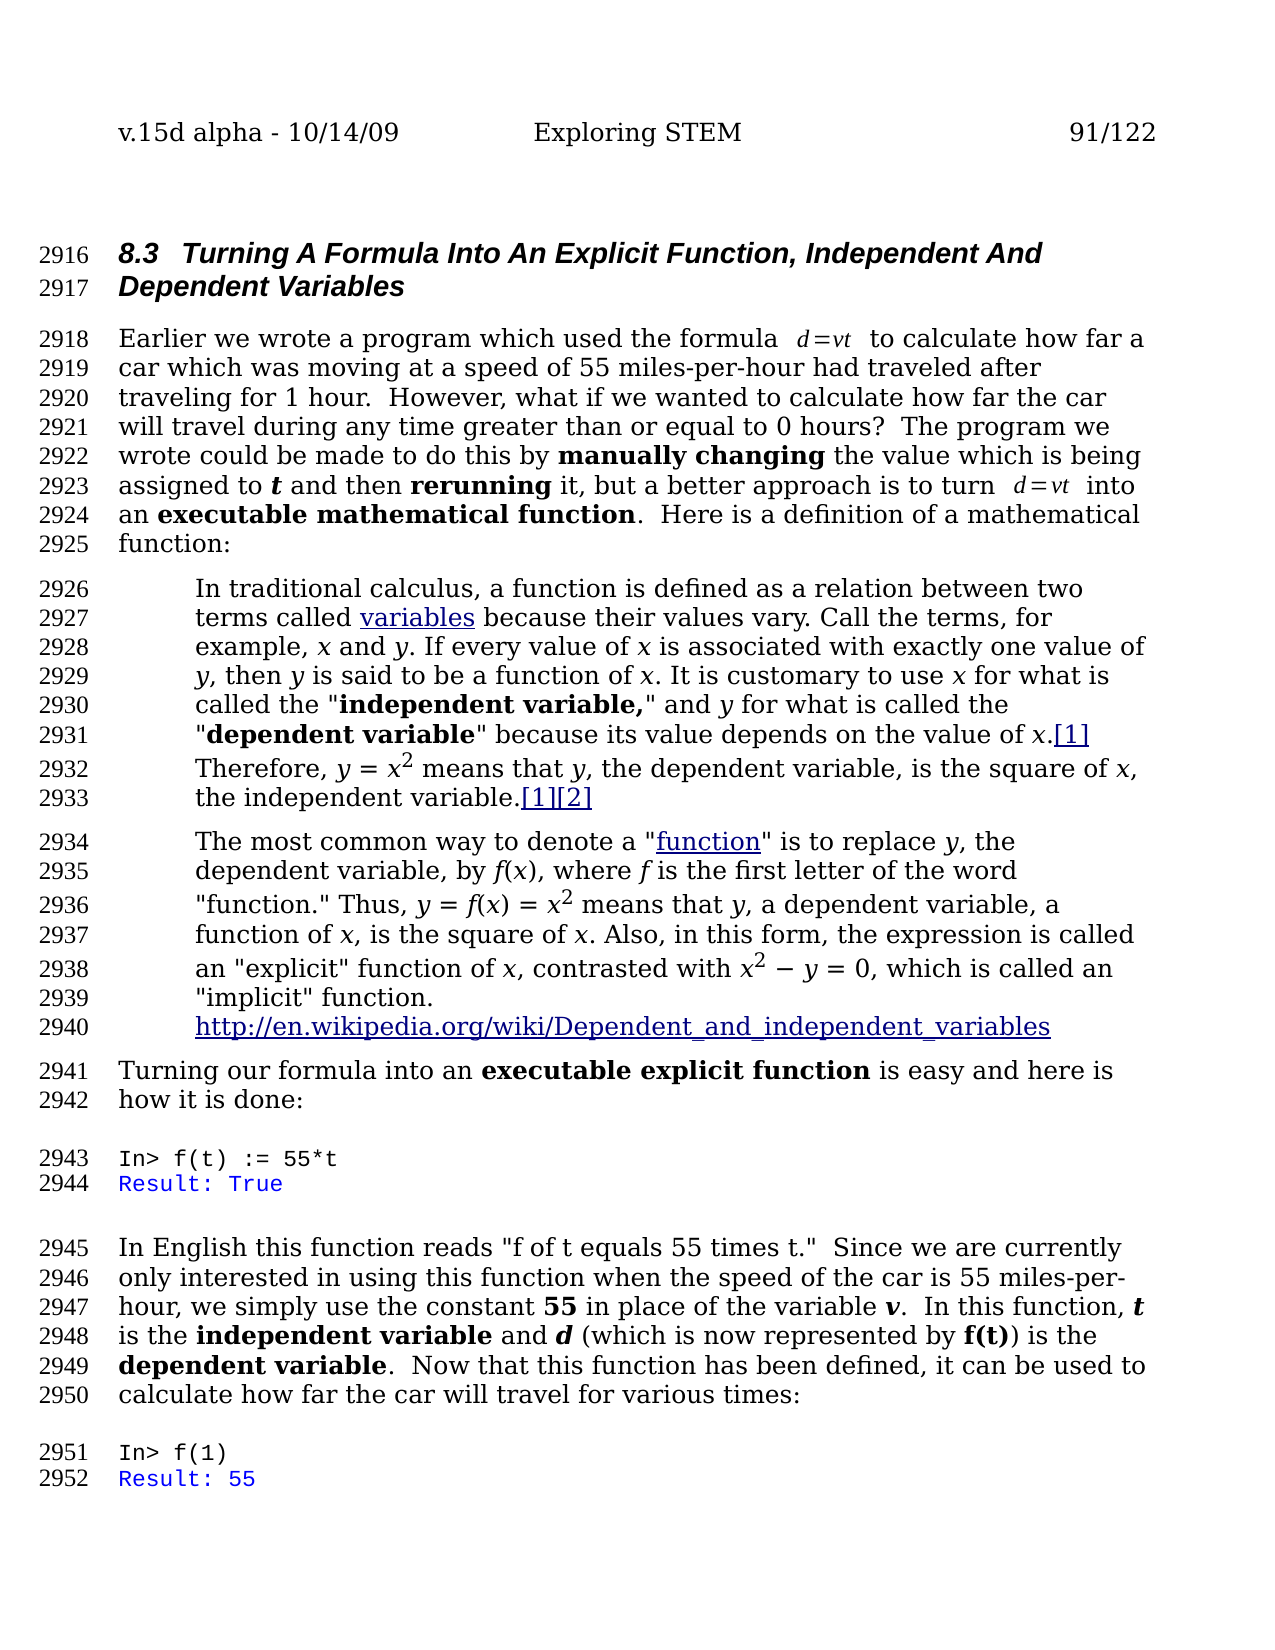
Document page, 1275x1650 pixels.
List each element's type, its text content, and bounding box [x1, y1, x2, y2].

text Result: 55 [118, 1467, 1157, 1493]
text Result: True [118, 1173, 1157, 1199]
text In> f(t) := 55*t [118, 1147, 1157, 1173]
text In> f(1) [118, 1441, 1157, 1467]
text In English this function reads "f of t equals 55 times t." Since we are currently only interested in using this function when the speed of the car is 55 miles-per-hour, we simply use the constant 55 in place of the variable v. In this function, t is the independent variable and d (which is now represented by f(t)) is the dependent variable. Now that this function has been defined, it can be used to calculate how far the car will travel for various times: [118, 1234, 1157, 1409]
text Turning our formula into an executable explicit function is easy and here is how it is done: [118, 1056, 1157, 1115]
text In traditional calculus, a function is defined as a relation between two terms called variables because their values vary. Call the terms, for example, x and y. If every value of x is associated with exactly one value of y, then y is said to be a function of x. It is customary to use x for what is called the "independent variable," and y for what is called the "dependent variable" because its value depends on the value of x.[1] Therefore, y = x2 means that y, the dependent variable, is the square of x, the independent variable.[1][2] [195, 574, 1157, 812]
subtitle Turning A Formula Into An Explicit Function, Independent And Dependent Variables [118, 236, 1157, 303]
text The most common way to denote a "function" is to replace y, the dependent variable, by f(x), where f is the first letter of the word "function." Thus, y = f(x) = x2 means that y, a dependent variable, a function of x, is the square of x. Also, in this form, the expression is called an "explicit" function of x, contrasted with x2 − y = 0, which is called an "implicit" function. http://en.wikipedia.org/wiki/Dependent_and_independent_variables [195, 827, 1157, 1041]
text Earlier we wrote a program which used the formulato calculate how far a car which was moving at a speed of 55 miles-per-hour had traveled after traveling for 1 hour. However, what if we wanted to calculate how far the car will travel during any time greater than or equal to 0 hours? The program we wrote could be made to do this by manually changing the value which is being assigned to t and then rerunning it, but a better approach is to turninto an executable mathematical function. Here is a definition of a mathematical function: [118, 324, 1157, 559]
